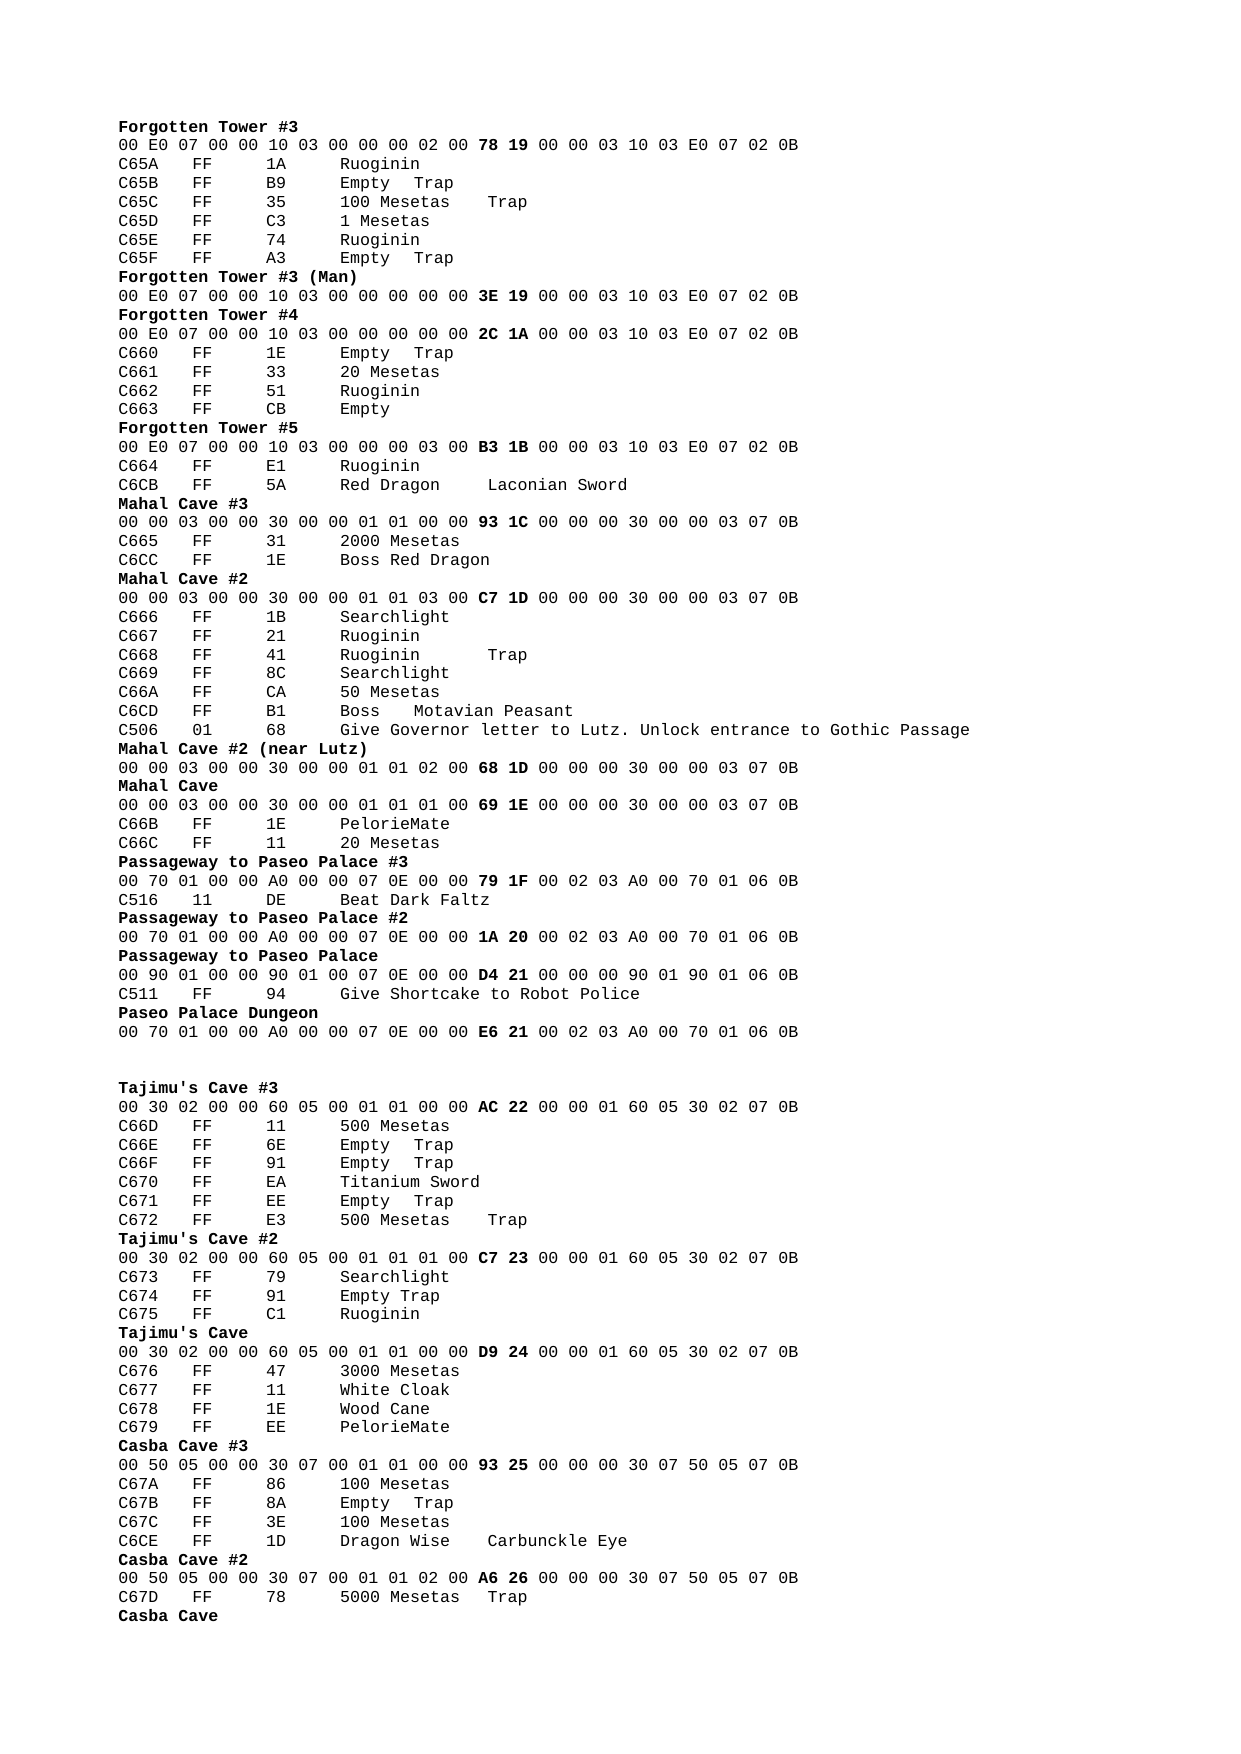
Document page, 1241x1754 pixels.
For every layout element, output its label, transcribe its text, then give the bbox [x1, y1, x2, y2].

text C672 FF E3 500 Mesetas Trap [118, 1212, 1122, 1231]
text C663 FF CB Empty [118, 401, 1122, 420]
text C65B FF B9 Empty Trap [118, 175, 1122, 193]
text C6CB FF 5A Red Dragon Laconian Sword [118, 476, 1122, 495]
text C660 FF 1E Empty Trap [118, 344, 1122, 363]
text C516 11 DE Beat Dark Faltz [118, 891, 1122, 910]
text Forgotten Tower #3 [118, 118, 1122, 137]
text C66B FF 1E PelorieMate [118, 816, 1122, 834]
text C676 FF 47 3000 Mesetas [118, 1362, 1122, 1381]
text Casba Cave [118, 1608, 1122, 1626]
text 00 00 03 00 00 30 00 00 01 01 00 00 93 1C 00 00 00 30 00 00 03 07 0B [118, 514, 1122, 533]
text 00 E0 07 00 00 10 03 00 00 00 00 00 2C 1A 00 00 03 10 03 E0 07 02 0B [118, 326, 1122, 344]
text Mahal Cave #3 [118, 495, 1122, 514]
text 00 90 01 00 00 90 01 00 07 0E 00 00 D4 21 00 00 00 90 01 90 01 06 0B [118, 967, 1122, 985]
text 00 E0 07 00 00 10 03 00 00 00 03 00 B3 1B 00 00 03 10 03 E0 07 02 0B [118, 439, 1122, 457]
subtitle Passageway to Paseo Palace #3 [118, 853, 1122, 872]
text C67A FF 86 100 Mesetas [118, 1476, 1122, 1494]
text C670 FF EA Titanium Sword [118, 1174, 1122, 1193]
text Casba Cave #3 [118, 1438, 1122, 1457]
text C677 FF 11 White Cloak [118, 1381, 1122, 1400]
text Tajimu's Cave #3 [118, 1080, 1122, 1098]
text 00 30 02 00 00 60 05 00 01 01 00 00 D9 24 00 00 01 60 05 30 02 07 0B [118, 1344, 1122, 1362]
text 00 30 02 00 00 60 05 00 01 01 00 00 AC 22 00 00 01 60 05 30 02 07 0B [118, 1098, 1122, 1117]
text C661 FF 33 20 Mesetas [118, 363, 1122, 382]
text C67B FF 8A Empty Trap [118, 1494, 1122, 1513]
text Forgotten Tower #5 [118, 420, 1122, 439]
text Mahal Cave #2 [118, 571, 1122, 589]
text C66E FF 6E Empty Trap [118, 1136, 1122, 1155]
text 00 50 05 00 00 30 07 00 01 01 02 00 A6 26 00 00 00 30 07 50 05 07 0B [118, 1570, 1122, 1589]
text 00 50 05 00 00 30 07 00 01 01 00 00 93 25 00 00 00 30 07 50 05 07 0B [118, 1457, 1122, 1476]
text Forgotten Tower #4 [118, 307, 1122, 326]
subtitle Passageway to Paseo Palace [118, 948, 1122, 967]
text C65D FF C3 1 Mesetas [118, 212, 1122, 231]
text C665 FF 31 2000 Mesetas [118, 533, 1122, 552]
text C6CD FF B1 Boss Motavian Peasant [118, 703, 1122, 721]
text C668 FF 41 Ruoginin Trap [118, 646, 1122, 665]
text 00 00 03 00 00 30 00 00 01 01 03 00 C7 1D 00 00 00 30 00 00 03 07 0B [118, 589, 1122, 608]
text C674 FF 91 Empty Trap [118, 1287, 1122, 1306]
text C66C FF 11 20 Mesetas [118, 834, 1122, 853]
text C675 FF C1 Ruoginin [118, 1306, 1122, 1325]
text C66D FF 11 500 Mesetas [118, 1117, 1122, 1136]
text Tajimu's Cave [118, 1325, 1122, 1344]
text 00 E0 07 00 00 10 03 00 00 00 02 00 78 19 00 00 03 10 03 E0 07 02 0B [118, 137, 1122, 156]
text C66A FF CA 50 Mesetas [118, 684, 1122, 703]
text Casba Cave #2 [118, 1551, 1122, 1570]
text 00 70 01 00 00 A0 00 00 07 0E 00 00 E6 21 00 02 03 A0 00 70 01 06 0B [118, 1023, 1122, 1042]
text C67C FF 3E 100 Mesetas [118, 1513, 1122, 1532]
text C673 FF 79 Searchlight [118, 1268, 1122, 1287]
text C66F FF 91 Empty Trap [118, 1155, 1122, 1174]
text C6CE FF 1D Dragon Wise Carbunckle Eye [118, 1532, 1122, 1551]
text C664 FF E1 Ruoginin [118, 457, 1122, 476]
text C506 01 68 Give Governor letter to Lutz. Unlock entrance to Gothic Passage [118, 721, 1122, 740]
text 00 70 01 00 00 A0 00 00 07 0E 00 00 1A 20 00 02 03 A0 00 70 01 06 0B [118, 929, 1122, 948]
subtitle Passageway to Paseo Palace #2 [118, 910, 1122, 929]
text C666 FF 1B Searchlight [118, 608, 1122, 627]
text Forgotten Tower #3 (Man) [118, 269, 1122, 288]
text 00 30 02 00 00 60 05 00 01 01 01 00 C7 23 00 00 01 60 05 30 02 07 0B [118, 1249, 1122, 1268]
text 00 E0 07 00 00 10 03 00 00 00 00 00 3E 19 00 00 03 10 03 E0 07 02 0B [118, 288, 1122, 307]
text C667 FF 21 Ruoginin [118, 627, 1122, 646]
text C669 FF 8C Searchlight [118, 665, 1122, 684]
text 00 00 03 00 00 30 00 00 01 01 01 00 69 1E 00 00 00 30 00 00 03 07 0B [118, 797, 1122, 816]
text C679 FF EE PelorieMate [118, 1419, 1122, 1438]
text C6CC FF 1E Boss Red Dragon [118, 552, 1122, 571]
text 00 70 01 00 00 A0 00 00 07 0E 00 00 79 1F 00 02 03 A0 00 70 01 06 0B [118, 872, 1122, 891]
text Mahal Cave #2 (near Lutz) [118, 740, 1122, 759]
text C671 FF EE Empty Trap [118, 1193, 1122, 1212]
text C65A FF 1A Ruoginin [118, 156, 1122, 175]
text Mahal Cave [118, 778, 1122, 797]
text C65C FF 35 100 Mesetas Trap [118, 193, 1122, 212]
text 00 00 03 00 00 30 00 00 01 01 02 00 68 1D 00 00 00 30 00 00 03 07 0B [118, 759, 1122, 778]
text C65F FF A3 Empty Trap [118, 250, 1122, 269]
text C65E FF 74 Ruoginin [118, 231, 1122, 250]
text Tajimu's Cave #2 [118, 1231, 1122, 1249]
text C511 FF 94 Give Shortcake to Robot Police [118, 985, 1122, 1004]
text Paseo Palace Dungeon [118, 1004, 1122, 1023]
text C678 FF 1E Wood Cane [118, 1400, 1122, 1419]
text C662 FF 51 Ruoginin [118, 382, 1122, 401]
text C67D FF 78 5000 Mesetas Trap [118, 1589, 1122, 1608]
